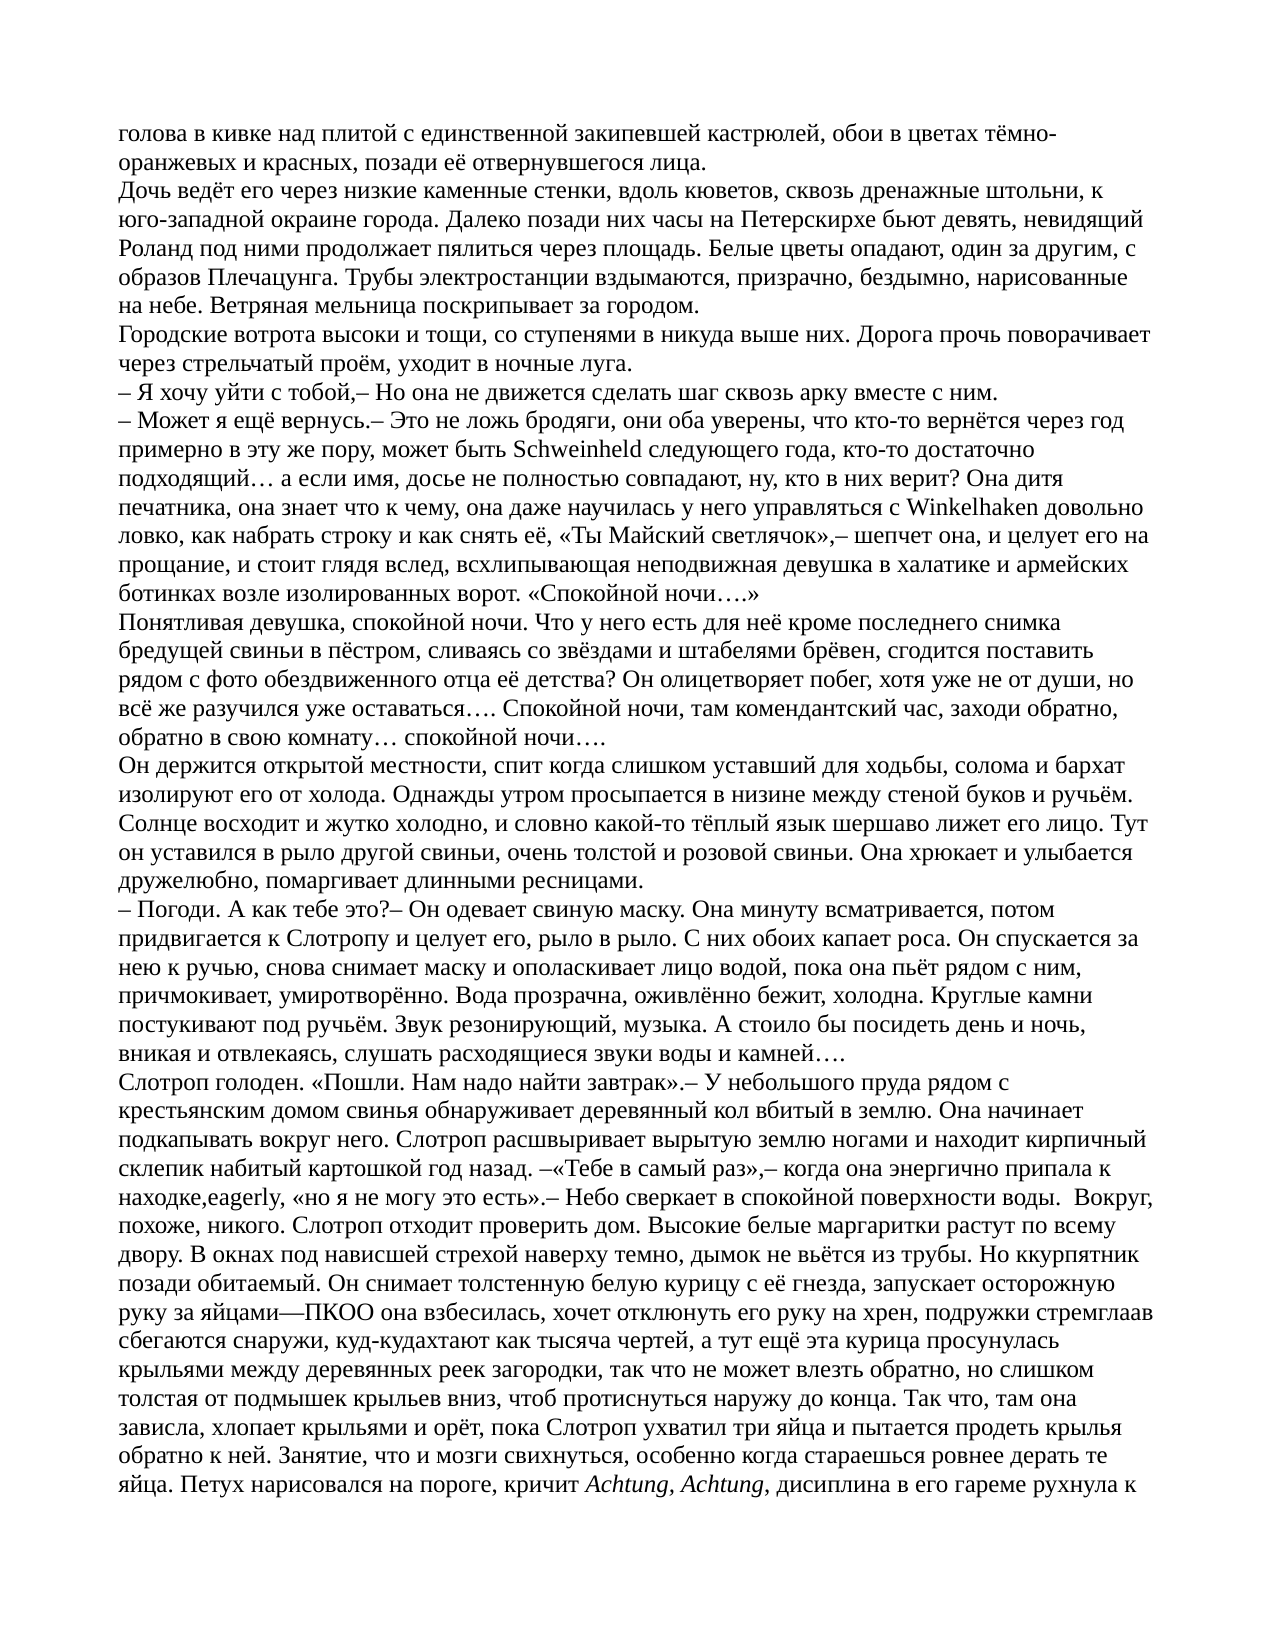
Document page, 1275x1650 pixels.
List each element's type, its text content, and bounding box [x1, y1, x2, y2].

text – Может я ещё вернусь.– Это не ложь бродяги, они оба уверены, что кто-то вернётся через год примерно в эту же пору, может быть Schweinheld следующего года, кто-то достаточно подходящий… а если имя, досье не полностью совпадают, ну, кто в них верит? Она дитя печатника, она знает что к чему, она даже научилась у него управляться с Winkelhaken довольно ловко, как набрать строку и как снять её, «Ты Майский светлячок»,– шепчет она, и целует его на прощание, и стоит глядя вслед, всхлипывающая неподвижная девушка в халатике и армейских ботинках возле изолированных ворот. «Спокойной ночи….» [118, 406, 1157, 607]
text Он держится открытой местности, спит когда слишком уставший для ходьбы, солома и бархат изолируют его от холода. Однажды утром просыпается в низине между стеной буков и ручьём. Солнце восходит и жутко холодно, и словно какой-то тёплый язык шершаво лижет его лицо. Тут он уставился в рыло другой свиньи, очень толстой и розовой свиньи. Она хрюкает и улыбается дружелюбно, помаргивает длинными ресницами. [118, 751, 1157, 894]
text – Погоди. А как тебе это?– Он одевает свиную маску. Она минуту всматривается, потом придвигается к Слотропу и целует его, рыло в рыло. С них обоих капает роса. Он спускается за нею к ручью, снова снимает маску и ополаскивает лицо водой, пока она пьёт рядом с ним, причмокивает, умиротворённо. Вода прозрачна, оживлённо бежит, холодна. Круглые камни постукивают под ручьём. Звук резонирующий, музыка. А стоило бы посидеть день и ночь, вникая и отвлекаясь, слушать расходящиеся звуки воды и камней…. [118, 894, 1157, 1067]
text голова в кивке над плитой с единственной закипевшей кастрюлей, обои в цветах тёмно-оранжевых и красных, позади её отвернувшегося лица. [118, 118, 1157, 176]
text Дочь ведёт его через низкие каменные стенки, вдоль кюветов, сквозь дренажные штольни, к юго-западной окраине города. Далеко позади них часы на Петерскирхе бьют девять, невидящий Роланд под ними продолжает пялиться через площадь. Белые цветы опадают, один за другим, с образов Плечацунга. Трубы электростанции вздымаются, призрачно, бездымно, нарисованные на небе. Ветряная мельница поскрипывает за городом. [118, 176, 1157, 319]
text Слотроп голоден. «Пошли. Нам надо найти завтрак».– У небольшого пруда рядом с крестьянским домом свинья обнаруживает деревянный кол вбитый в землю. Она начинает подкапывать вокруг него. Слотроп расшвыривает вырытую землю ногами и находит кирпичный склепик набитый картошкой год назад. –«Тебе в самый раз»,– когда она энергично припала к находке,eagerly, «но я не могу это есть».– Небо сверкает в спокойной поверхности воды. Вокруг, похоже, никого. Слотроп отходит проверить дом. Высокие белые маргаритки растут по всему двору. В окнах под нависшей стрехой наверху темно, дымок не вьётся из трубы. Но ккурпятник позади обитаемый. Он снимает толстенную белую курицу с её гнезда, запускает осторожную руку за яйцами—ПКОО она взбесилась, хочет отклюнуть его руку на хрен, подружки стремглаав сбегаются снаружи, куд-кудахтают как тысяча чертей, а тут ещё эта курица просунулась крыльями между деревянных реек загородки, так что не может влезть обратно, но слишком толстая от подмышек крыльев вниз, чтоб протиснуться наружу до конца. Так что, там она зависла, хлопает крыльями и орёт, пока Слотроп ухватил три яйца и пытается продеть крылья обратно к ней. Занятие, что и мозги свихнуться, особенно когда стараешься ровнее дерать те яйца. Петух нарисовался на пороге, кричит Achtung, Achtung, дисиплина в его гареме рухнула к [118, 1067, 1157, 1498]
text Понятливая девушка, спокойной ночи. Что у него есть для неё кроме последнего снимка бредущей свиньи в пёстром, сливаясь со звёздами и штабелями брёвен, сгодится поставить рядом с фото обездвиженного отца её детства? Он олицетворяет побег, хотя уже не от души, но всё же разучился уже оставаться…. Спокойной ночи, там комендантский час, заходи обратно, обратно в свою комнату… спокойной ночи…. [118, 607, 1157, 751]
text Городские вотрота высоки и тощи, со ступенями в никуда выше них. Дорога прочь поворачивает через стрельчатый проём, уходит в ночные луга. [118, 319, 1157, 377]
text – Я хочу уйти с тобой,– Но она не движется сделать шаг сквозь арку вместе с ним. [118, 377, 1157, 406]
